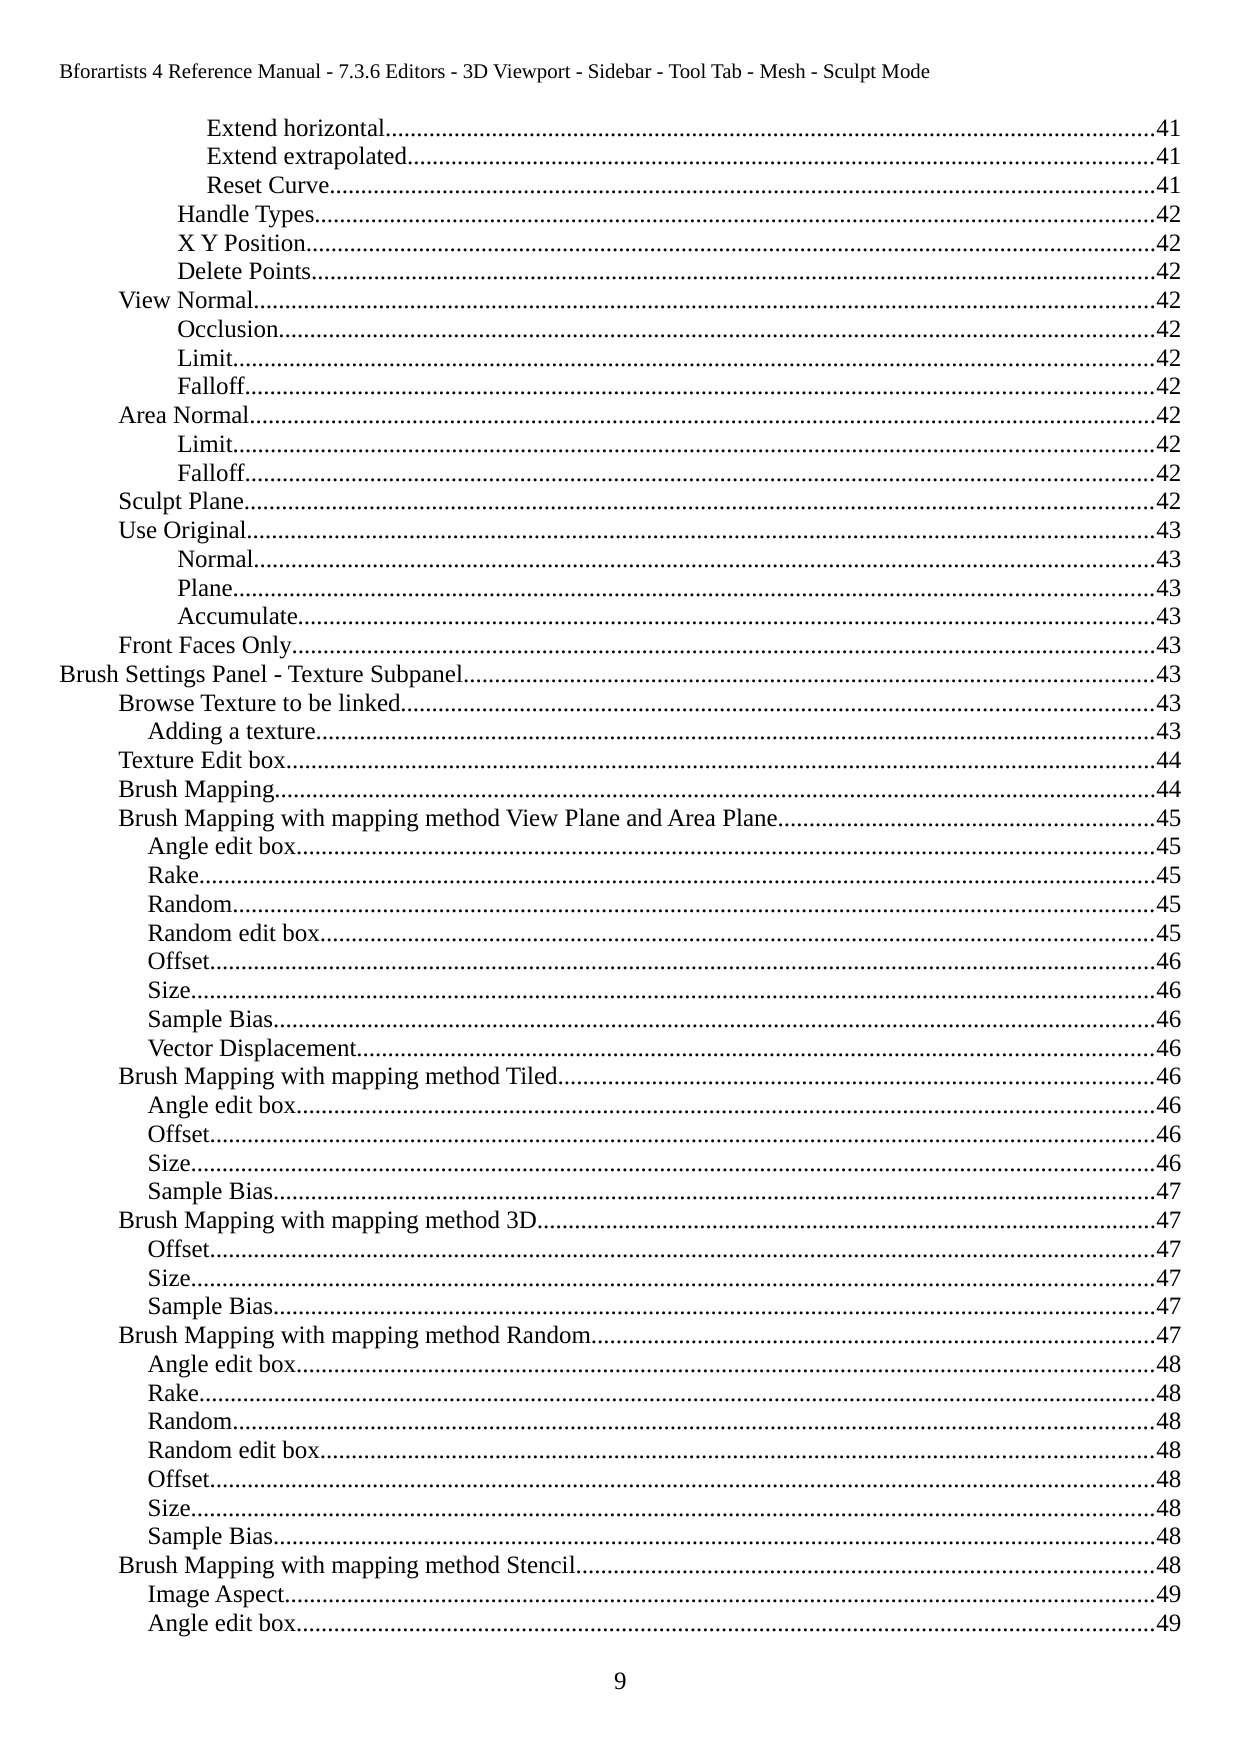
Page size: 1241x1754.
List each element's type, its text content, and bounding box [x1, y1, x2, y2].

text Offset 46 [147, 946, 1181, 975]
text Sample Bias 46 [147, 1004, 1181, 1033]
text Size 47 [147, 1263, 1181, 1291]
text Sculpt Plane 42 [118, 486, 1181, 515]
text Vector Displacement 46 [147, 1033, 1181, 1061]
text Image Aspect 49 [147, 1579, 1181, 1608]
text X Y Position 42 [177, 228, 1181, 256]
text Angle edit box 49 [147, 1608, 1181, 1636]
text Limit 42 [177, 343, 1181, 371]
text Normal 43 [177, 544, 1181, 573]
text Limit 42 [177, 429, 1181, 458]
text Adding a texture 43 [147, 716, 1181, 745]
text Brush Mapping with mapping method Stencil 48 [118, 1550, 1181, 1579]
text Accumulate 43 [177, 601, 1181, 630]
text Sample Bias 47 [147, 1176, 1181, 1205]
text Use Original 43 [118, 515, 1181, 544]
text Brush Mapping with mapping method Random 47 [118, 1320, 1181, 1349]
text Brush Mapping with mapping method View Plane and Area Plane 45 [118, 803, 1181, 831]
text Angle edit box 48 [147, 1349, 1181, 1378]
text Plane 43 [177, 573, 1181, 601]
text Sample Bias 47 [147, 1291, 1181, 1320]
text Front Faces Only 43 [118, 630, 1181, 659]
text Extend horizontal 41 [206, 113, 1181, 141]
text Offset 48 [147, 1464, 1181, 1493]
text Random 48 [147, 1406, 1181, 1435]
text Brush Mapping 44 [118, 774, 1181, 803]
text Brush Settings Panel - Texture Subpanel 43 [59, 659, 1181, 688]
text Random 45 [147, 889, 1181, 918]
text Size 46 [147, 975, 1181, 1004]
text Brush Mapping with mapping method 3D 47 [118, 1205, 1181, 1234]
text Occlusion 42 [177, 314, 1181, 343]
text Extend extrapolated 41 [206, 141, 1181, 170]
text View Normal 42 [118, 285, 1181, 314]
text Angle edit box 46 [147, 1090, 1181, 1119]
text Rake 45 [147, 860, 1181, 889]
text Random edit box 45 [147, 918, 1181, 946]
text Size 46 [147, 1148, 1181, 1176]
text Random edit box 48 [147, 1435, 1181, 1464]
text Brush Mapping with mapping method Tiled 46 [118, 1061, 1181, 1090]
text Offset 47 [147, 1234, 1181, 1263]
text Handle Types 42 [177, 199, 1181, 228]
text Offset 46 [147, 1119, 1181, 1148]
text Sample Bias 48 [147, 1521, 1181, 1550]
text Falloff 42 [177, 458, 1181, 486]
text Size 48 [147, 1493, 1181, 1521]
text Texture Edit box 44 [118, 745, 1181, 774]
text Delete Points 42 [177, 256, 1181, 285]
text Area Normal 42 [118, 400, 1181, 429]
text Rake 48 [147, 1378, 1181, 1406]
text Angle edit box 45 [147, 831, 1181, 860]
text Falloff 42 [177, 371, 1181, 400]
text Reset Curve 41 [206, 170, 1181, 199]
text Browse Texture to be linked 43 [118, 688, 1181, 716]
